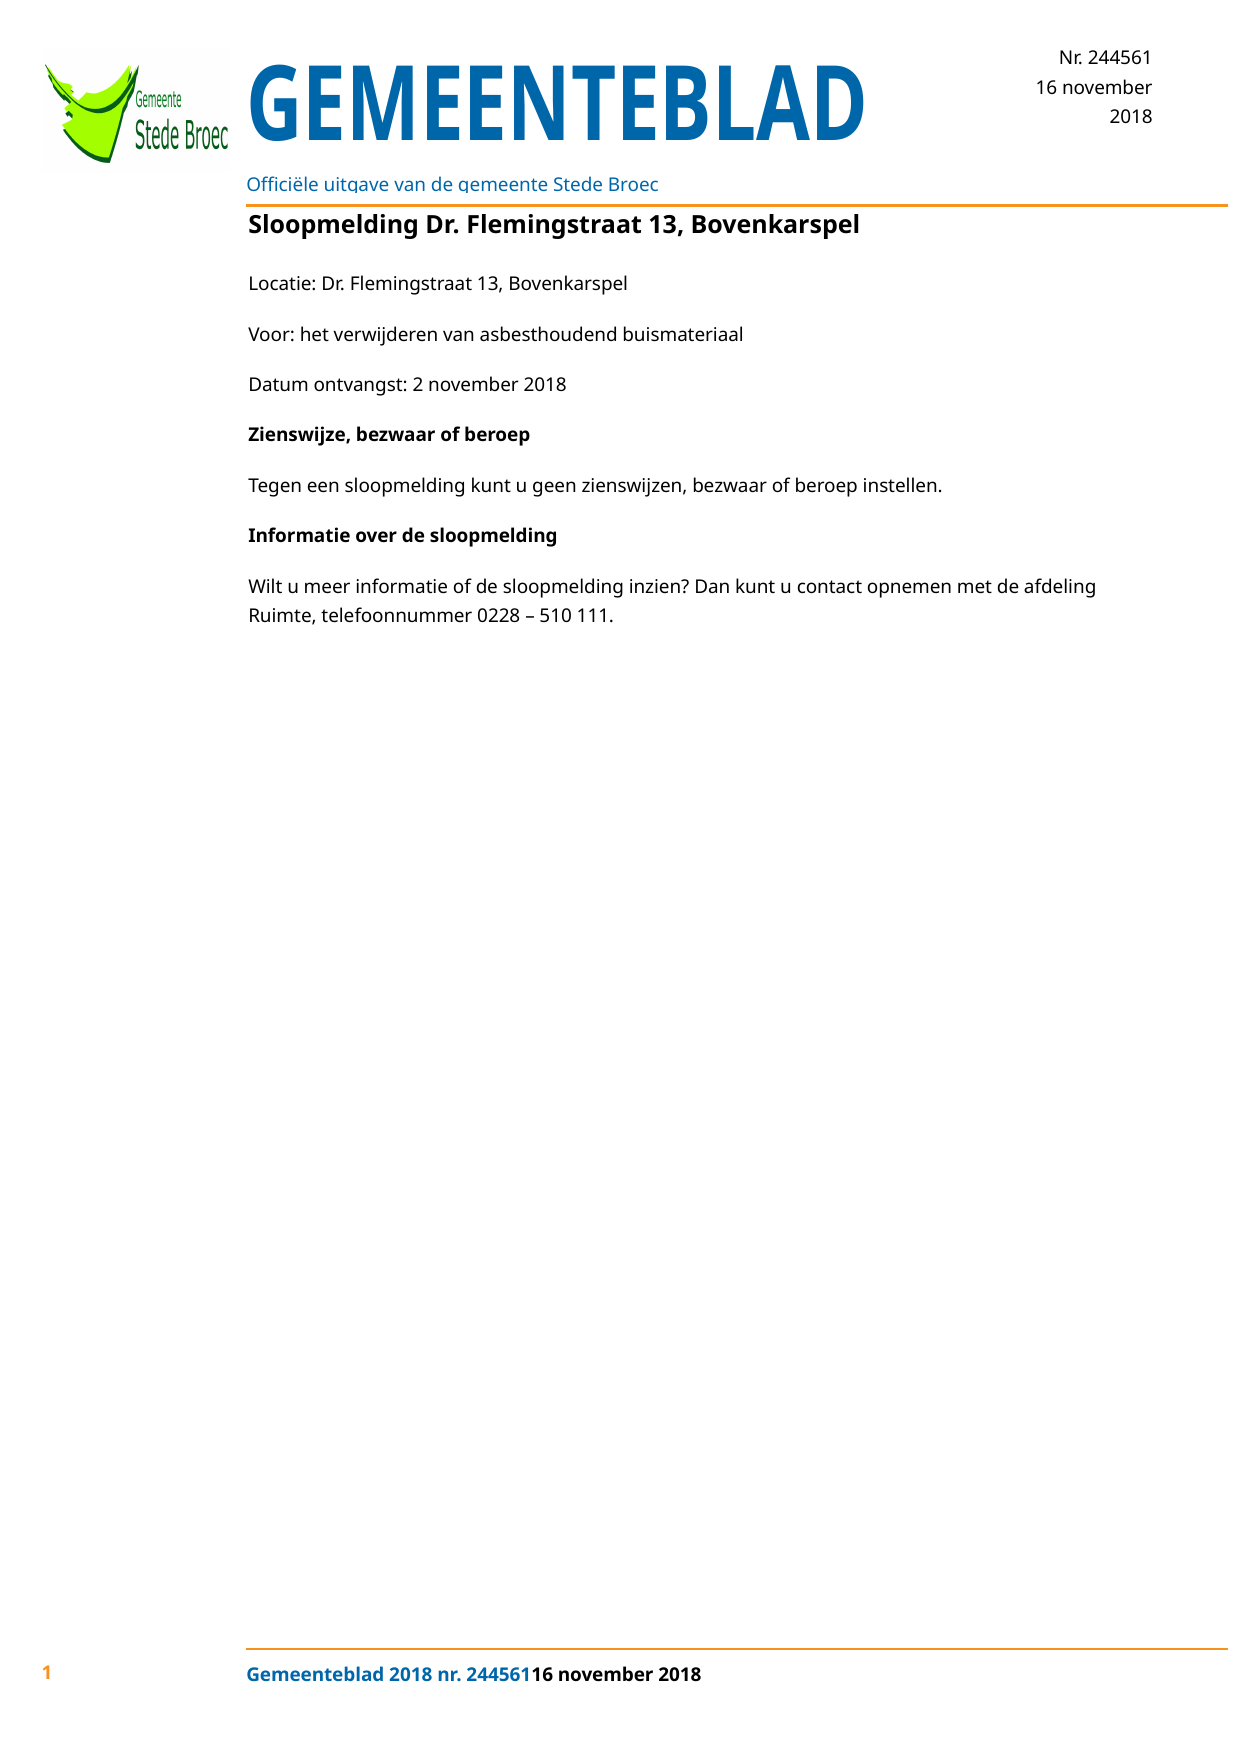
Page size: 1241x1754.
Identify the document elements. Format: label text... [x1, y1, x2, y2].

text Wilt u meer informatie of de sloopmelding inzien? Dan kunt u contact opnemen met de afdeling Ruimte, telefoonnummer 0228 – 510 111. [248, 573, 1152, 628]
text Sloopmelding Dr. Flemingstraat 13, Bovenkarspel [248, 207, 1152, 241]
text Voor: het verwijderen van asbesthoudend buismateriaal [248, 321, 1152, 346]
text Zienswijze, bezwaar of beroep [248, 422, 1152, 447]
text Informatie over de sloopmelding [248, 522, 1152, 548]
text Datum ontvangst: 2 november 2018 [248, 371, 1152, 397]
text Locatie: Dr. Flemingstraat 13, Bovenkarspel [248, 270, 1152, 296]
text Tegen een sloopmelding kunt u geen zienswijzen, bezwaar of beroep instellen. [248, 472, 1152, 498]
picture [41, 47, 231, 172]
